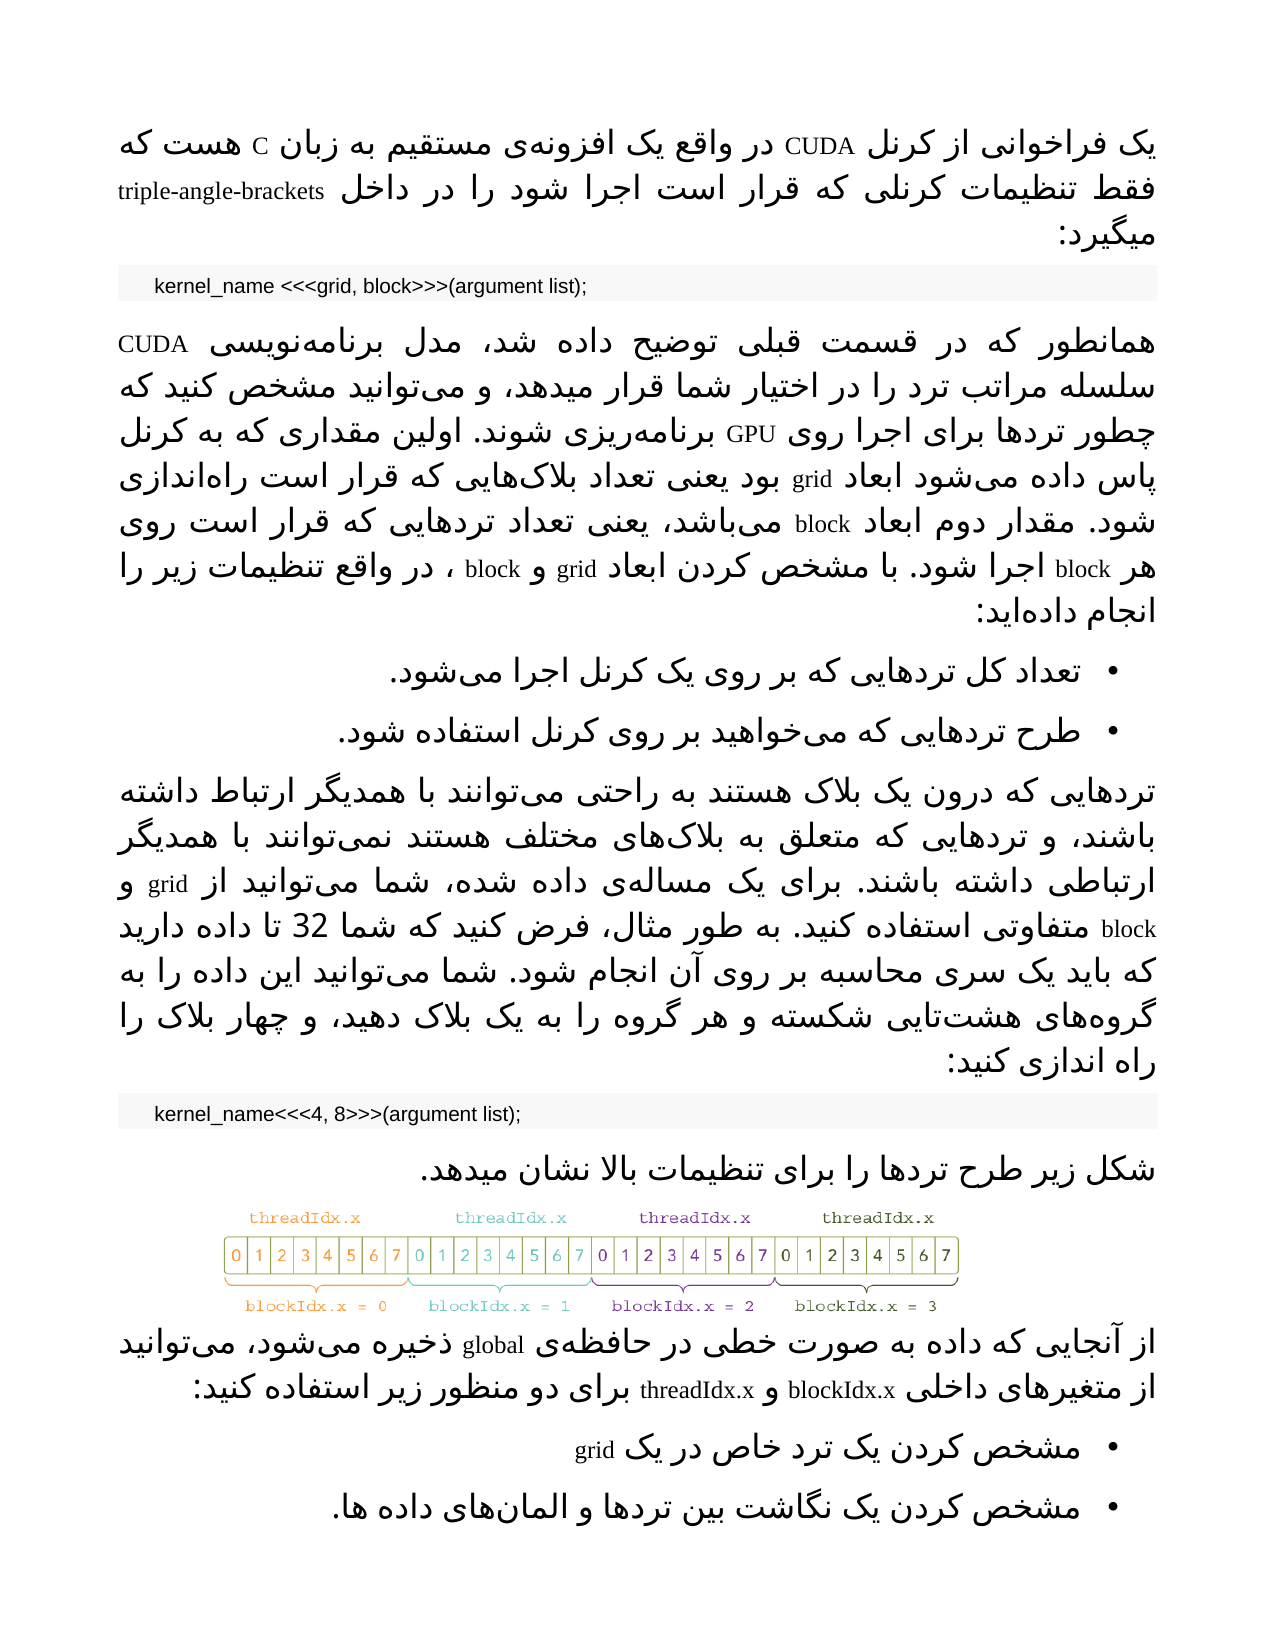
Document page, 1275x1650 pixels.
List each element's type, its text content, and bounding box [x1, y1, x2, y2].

text شکل زیر طرح ترد‌ها را برای تنظیمات بالا نشان میدهد. [118, 1144, 1157, 1189]
text از آنجایی که داده به صورت خطی در حافظه‌ی global ذخیره می‌شود، می‌توانید از متغیرهای داخلی blockIdx.x و threadIdx.x برای دو منظور زیر استفاده کنید: [118, 1318, 1157, 1408]
list تعداد کل ترد‌هایی که بر روی یک کرنل اجرا می‌شود. [118, 646, 1119, 691]
text kernel_name<<<4, 8>>>(argument list); [118, 1093, 1157, 1129]
list مشخص کردن یک نگاشت بین ترد‌ها و المان‌های داده ها. [118, 1483, 1119, 1528]
text kernel_name <<<grid, block>>>(argument list); [118, 265, 1157, 301]
list طرح ترد‌هایی که می‌خواهید بر روی کرنل استفاده شود. [118, 706, 1119, 751]
text ترد‌هایی که درون یک بلاک هستند به راحتی می‌توانند با همدیگر ارتباط داشته باشند، و ترد‌هایی که متعلق به بلاک‌های مختلف هستند نمی‌توانند با همدیگر ارتباطی داشته باشند. برای یک مساله‌ی داده شده، شما می‌توانید از grid و block متفاوتی استفاده کنید. به طور مثال، فرض کنید که شما 32 تا داده دارید که باید یک سری محاسبه بر روی آن انجام شود. شما می‌توانید این داده را به گروه‌های هشت‌تایی شکسته و هر گروه را به یک بلاک دهید، و چهار بلاک را راه اندازی کنید: [118, 766, 1157, 1081]
text همانطور که در قسمت قبلی توضیح داده شد، مدل برنامه‌نویسی CUDA سلسله مراتب ترد را در اختیار شما قرار میدهد، و می‌توانید مشخص کنید که چطور ترد‌ها برای اجرا روی GPU برنامه‌ریزی شوند. اولین مقداری که به کرنل پاس داده می‌شود ابعاد grid بود یعنی تعداد بلاک‌هایی که قرار است راه‌اندازی شود. مقدار دوم ابعاد block می‌باشد، یعنی تعداد ترد‌هایی که قرار است روی هر block اجرا شود. با مشخص کردن ابعاد grid و block ، در واقع تنظیمات زیر را انجام داده‌اید: [118, 316, 1157, 631]
list مشخص کردن یک ترد خاص در یک grid [118, 1423, 1119, 1468]
text یک فراخوانی از کرنل CUDA در واقع یک افزونه‌ی مستقیم به زبان C هست که فقط تنظیمات کرنلی که قرار است اجرا شود را در داخل triple-angle-brackets میگیرد: [118, 118, 1157, 253]
picture [118, 1189, 1157, 1318]
